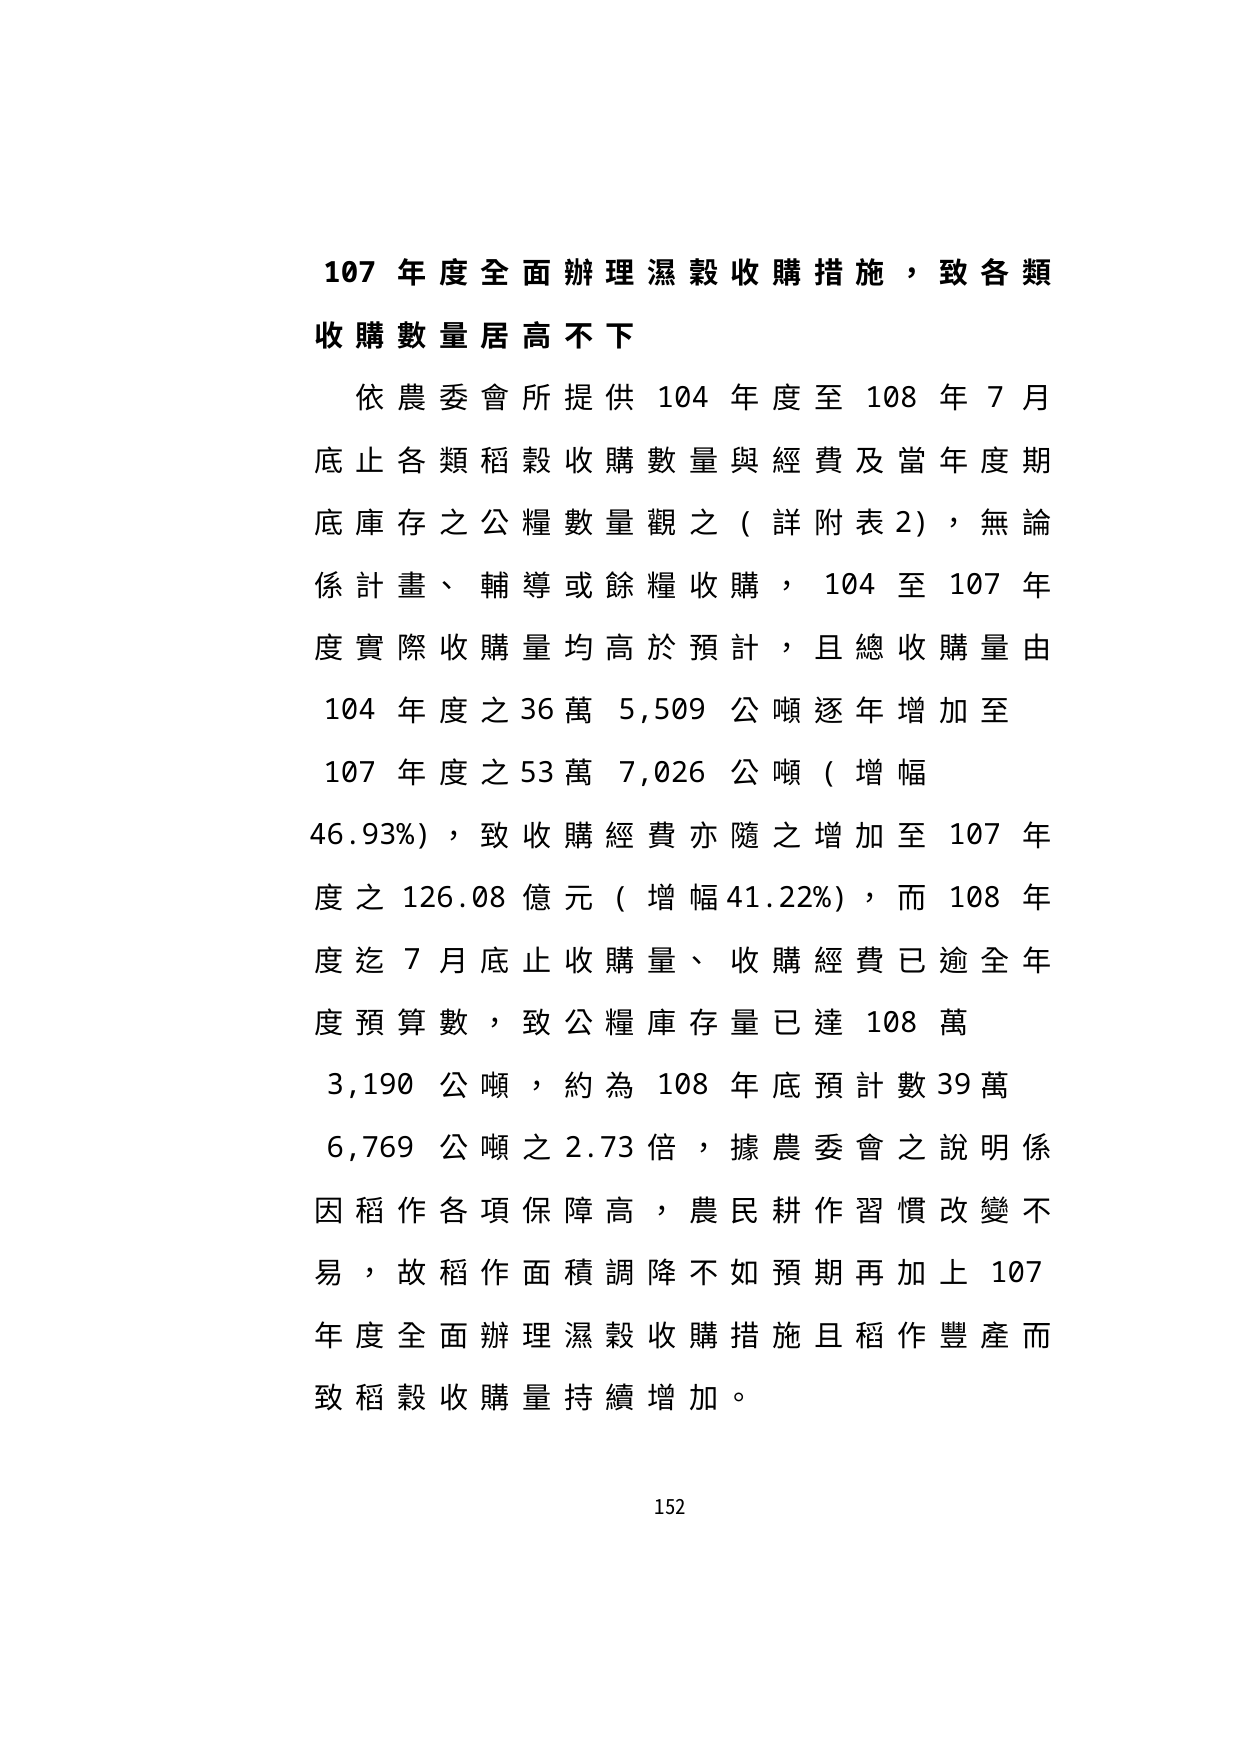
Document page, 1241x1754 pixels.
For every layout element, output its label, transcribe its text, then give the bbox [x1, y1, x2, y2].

text 107年度全面辦理濕穀收購措施，致各類收購數量居高不下 [242, 229, 1058, 354]
text 依農委會所提供104年度至108年7月底止各類稻穀收購數量與經費及當年度期底庫存之公糧數量觀之(詳附表2)，無論係計畫、輔導或餘糧收購，104至107年度實際收購量均高於預計，且總收購量由104年度之36萬5,509公噸逐年增加至107年度之53萬7,026公噸(增幅46.93%)，致收購經費亦隨之增加至107年度之126.08億元(增幅41.22%)，而108年度迄7月底止收購量、收購經費已逾全年度預算數，致公糧庫存量已達108萬3,190公噸，約為108年底預計數39萬6,769公噸之2.73倍，據農委會之說明係因稻作各項保障高，農民耕作習慣改變不易，故稻作面積調降不如預期再加上107年度全面辦理濕穀收購措施且稻作豐產而致稻穀收購量持續增加。 [271, 354, 1058, 1417]
